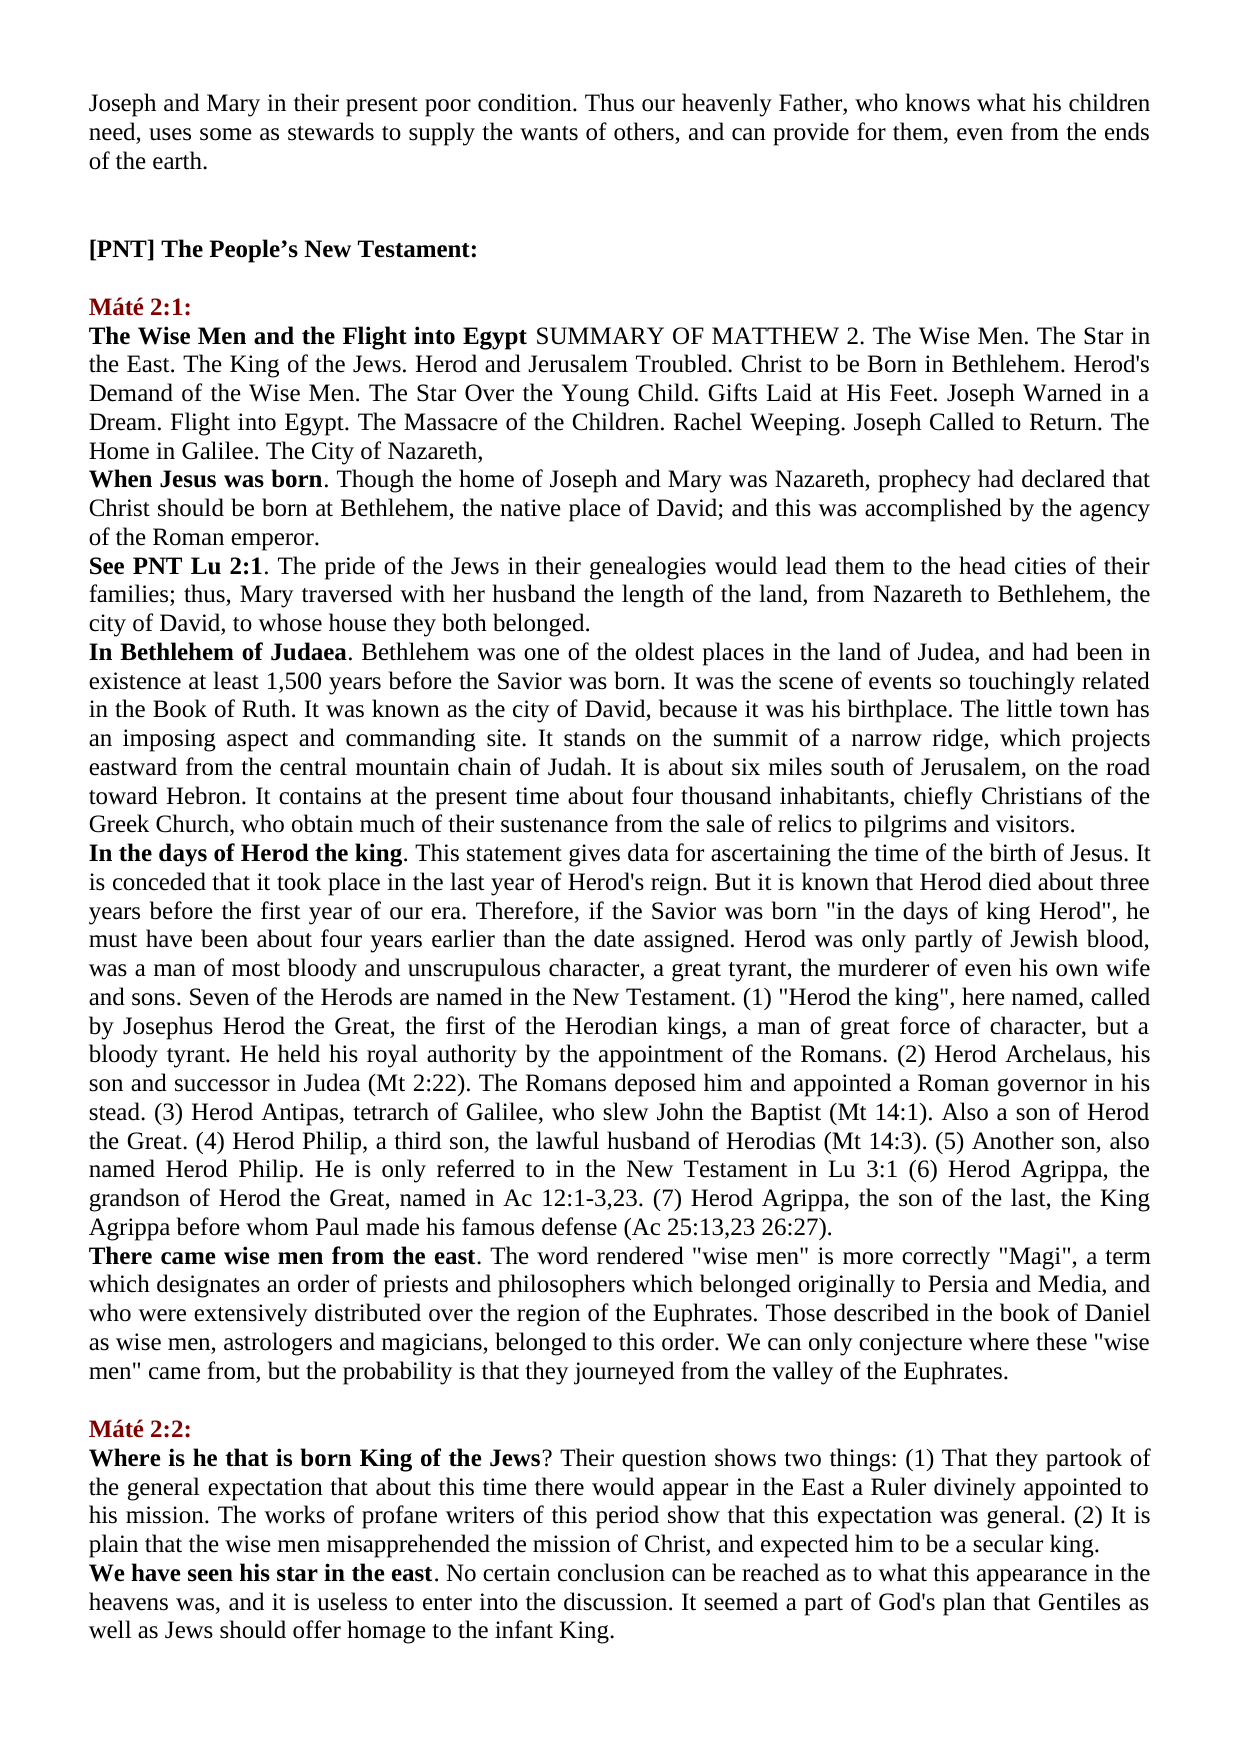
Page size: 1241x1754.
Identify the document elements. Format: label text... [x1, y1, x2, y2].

text [PNT] The People’s New Testament: [88, 234, 1152, 263]
text Máté 2:1: [88, 292, 1152, 321]
text Máté 2:2: [88, 1414, 1152, 1443]
text Joseph and Mary in their present poor condition. Thus our heavenly Father, who knows what his children need, uses some as stewards to supply the wants of others, and can provide for them, even from the ends of the earth. [88, 88, 1152, 175]
text The Wise Men and the Flight into Egypt SUMMARY OF MATTHEW 2. The Wise Men. The Star in the East. The King of the Jews. Herod and Jerusalem Troubled. Christ to be Born in Bethlehem. Herod's Demand of the Wise Men. The Star Over the Young Child. Gifts Laid at His Feet. Joseph Warned in a Dream. Flight into Egypt. The Massacre of the Children. Rachel Weeping. Joseph Called to Return. The Home in Galilee. The City of Nazareth, When Jesus was born. Though the home of Joseph and Mary was Nazareth, prophecy had declared that Christ should be born at Bethlehem, the native place of David; and this was accomplished by the agency of the Roman emperor. See PNT Lu 2:1. The pride of the Jews in their genealogies would lead them to the head cities of their families; thus, Mary traversed with her husband the length of the land, from Nazareth to Bethlehem, the city of David, to whose house they both belonged. In Bethlehem of Judaea. Bethlehem was one of the oldest places in the land of Judea, and had been in existence at least 1,500 years before the Savior was born. It was the scene of events so touchingly related in the Book of Ruth. It was known as the city of David, because it was his birthplace. The little town has an imposing aspect and commanding site. It stands on the summit of a narrow ridge, which projects eastward from the central mountain chain of Judah. It is about six miles south of Jerusalem, on the road toward Hebron. It contains at the present time about four thousand inhabitants, chiefly Christians of the Greek Church, who obtain much of their sustenance from the sale of relics to pilgrims and visitors. In the days of Herod the king. This statement gives data for ascertaining the time of the birth of Jesus. It is conceded that it took place in the last year of Herod's reign. But it is known that Herod died about three years before the first year of our era. Therefore, if the Savior was born "in the days of king Herod", he must have been about four years earlier than the date assigned. Herod was only partly of Jewish blood, was a man of most bloody and unscrupulous character, a great tyrant, the murderer of even his own wife and sons. Seven of the Herods are named in the New Testament. (1) "Herod the king", here named, called by Josephus Herod the Great, the first of the Herodian kings, a man of great force of character, but a bloody tyrant. He held his royal authority by the appointment of the Romans. (2) Herod Archelaus, his son and successor in Judea (Mt 2:22). The Romans deposed him and appointed a Roman governor in his stead. (3) Herod Antipas, tetrarch of Galilee, who slew John the Baptist (Mt 14:1). Also a son of Herod the Great. (4) Herod Philip, a third son, the lawful husband of Herodias (Mt 14:3). (5) Another son, also named Herod Philip. He is only referred to in the New Testament in Lu 3:1 (6) Herod Agrippa, the grandson of Herod the Great, named in Ac 12:1-3,23. (7) Herod Agrippa, the son of the last, the King Agrippa before whom Paul made his famous defense (Ac 25:13,23 26:27). There came wise men from the east. The word rendered "wise men" is more correctly "Magi", a term which designates an order of priests and philosophers which belonged originally to Persia and Media, and who were extensively distributed over the region of the Euphrates. Those described in the book of Daniel as wise men, astrologers and magicians, belonged to this order. We can only conjecture where these "wise men" came from, but the probability is that they journeyed from the valley of the Euphrates. [88, 321, 1152, 1384]
text Where is he that is born King of the Jews? Their question shows two things: (1) That they partook of the general expectation that about this time there would appear in the East a Ruler divinely appointed to his mission. The works of profane writers of this period show that this expectation was general. (2) It is plain that the wise men misapprehended the mission of Christ, and expected him to be a secular king. We have seen his star in the east. No certain conclusion can be reached as to what this appearance in the heavens was, and it is useless to enter into the discussion. It seemed a part of God's plan that Gentiles as well as Jews should offer homage to the infant King. [88, 1443, 1152, 1644]
